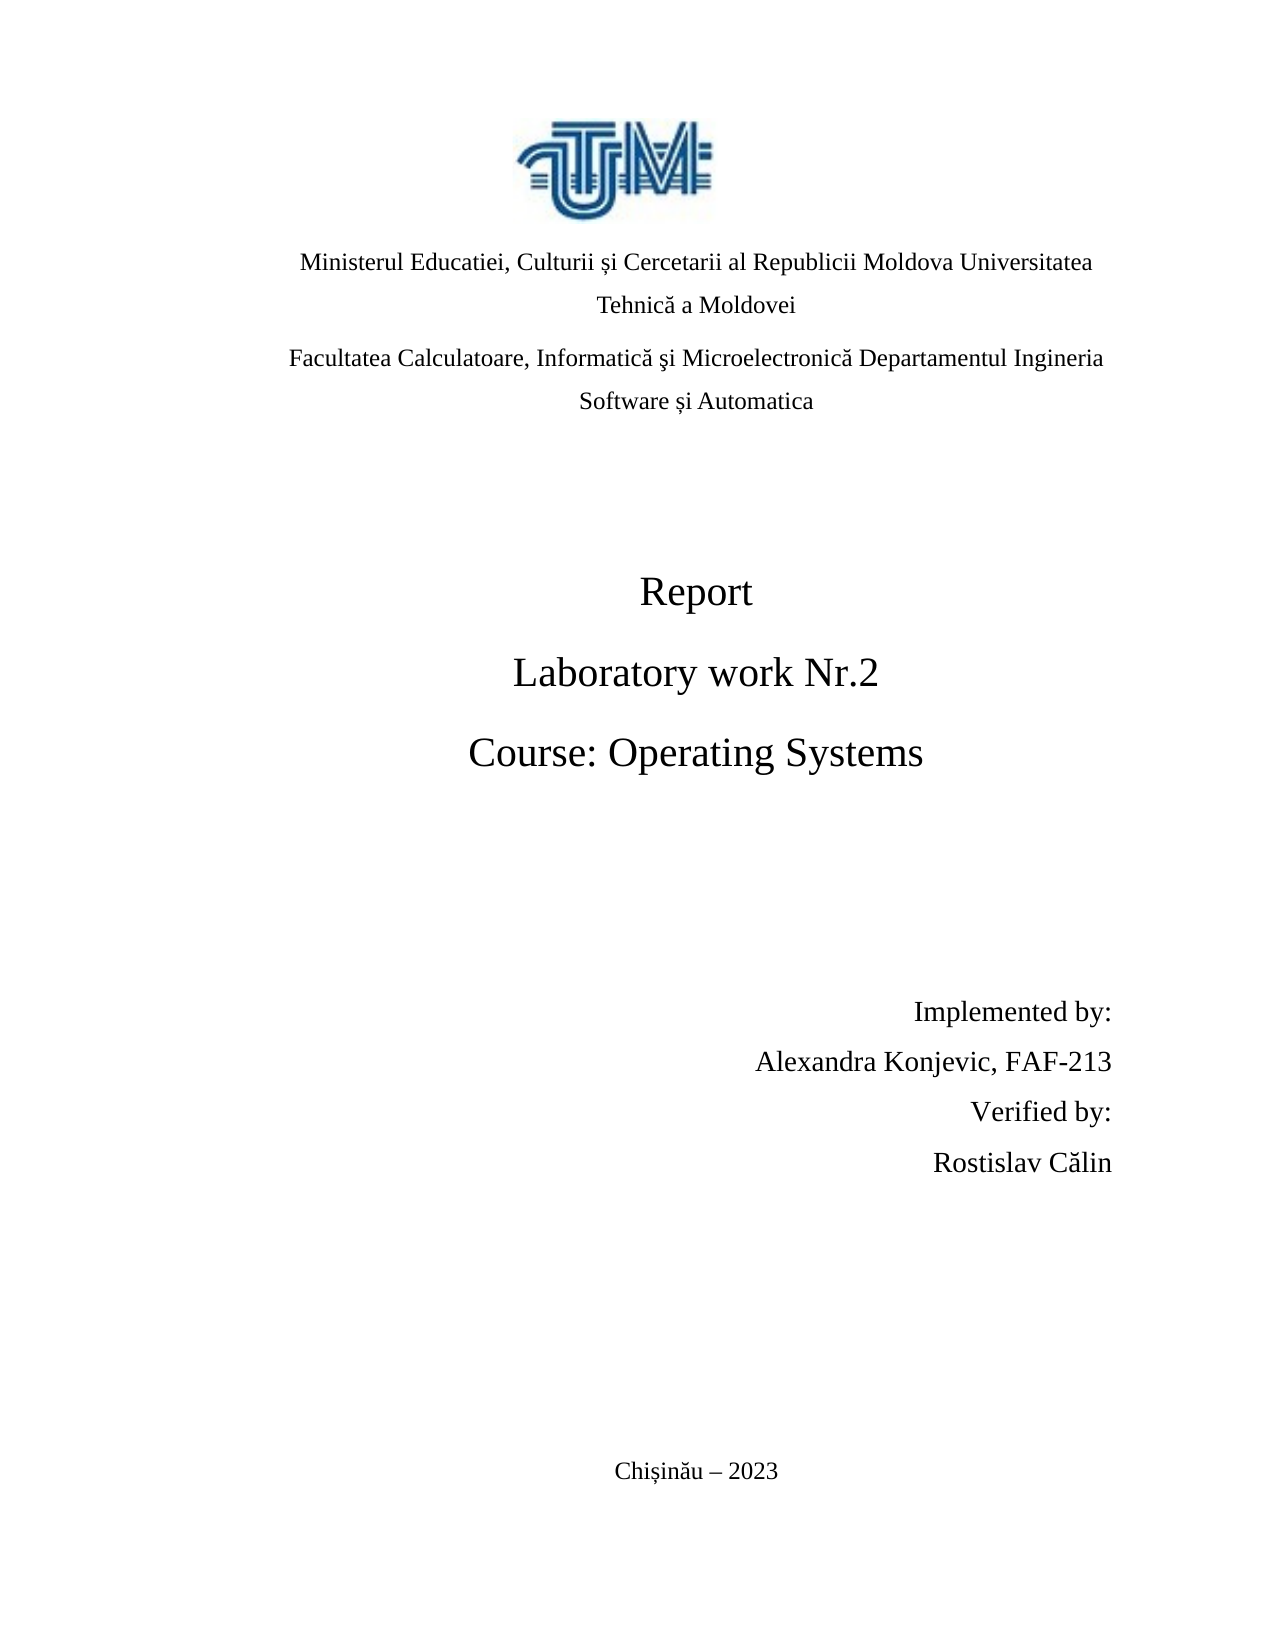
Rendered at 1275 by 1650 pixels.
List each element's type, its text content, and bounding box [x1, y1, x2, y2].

text Chișinău – 2023 [281, 1456, 1112, 1484]
text Verified by: [118, 1094, 1112, 1128]
text Facultatea Calculatoare, Informatică şi Microelectronică Departamentul Ingineria Software și Automatica [281, 343, 1112, 414]
subtitle Report [280, 567, 1112, 615]
text Rostislav Călin [118, 1145, 1112, 1178]
subtitle Course: Operating Systems [280, 728, 1112, 776]
text Ministerul Educatiei, Culturii și Cercetarii al Republicii Moldova Universitatea Tehnică a Moldovei [281, 247, 1112, 319]
subtitle Laboratory work Nr.2 [280, 647, 1112, 695]
text Alexandra Konjevic, FAF-213 [118, 1044, 1112, 1078]
text Implemented by: [118, 994, 1112, 1027]
